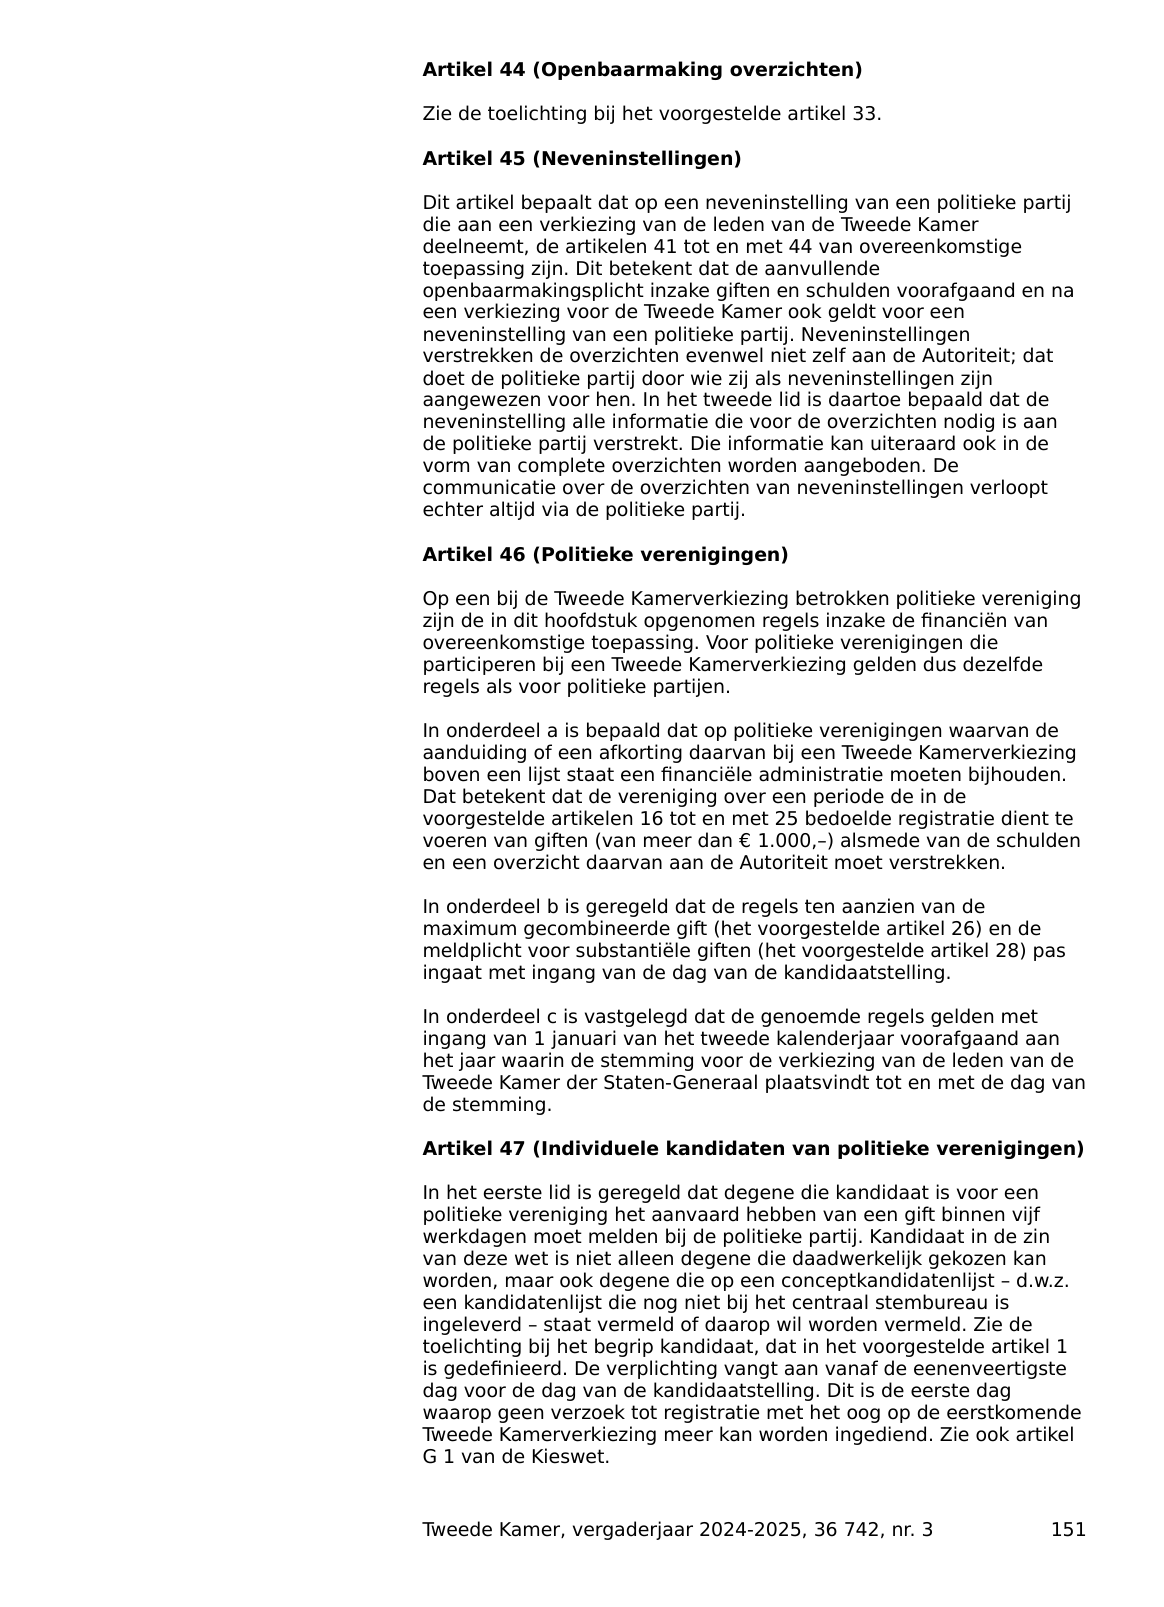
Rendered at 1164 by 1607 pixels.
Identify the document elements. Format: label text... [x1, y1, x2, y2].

text In het eerste lid is geregeld dat degene die kandidaat is voor een politieke vereniging het aanvaard hebben van een gift binnen vijf werkdagen moet melden bij de politieke partij. Kandidaat in de zin van deze wet is niet alleen degene die daadwerkelijk gekozen kan worden, maar ook degene die op een conceptkandidatenlijst – d.w.z. een kandidatenlijst die nog niet bij het centraal stembureau is ingeleverd – staat vermeld of daarop wil worden vermeld. Zie de toelichting bij het begrip kandidaat, dat in het voorgestelde artikel 1 is gedefinieerd. De verplichting vangt aan vanaf de eenenveertigste dag voor de dag van de kandidaatstelling. Dit is de eerste dag waarop geen verzoek tot registratie met het oog op de eerstkomende Tweede Kamerverkiezing meer kan worden ingediend. Zie ook artikel G 1 van de Kieswet. [422, 1182, 1087, 1468]
text Dit artikel bepaalt dat op een neveninstelling van een politieke partij die aan een verkiezing van de leden van de Tweede Kamer deelneemt, de artikelen 41 tot en met 44 van overeenkomstige toepassing zijn. Dit betekent dat de aanvullende openbaarmakingsplicht inzake giften en schulden voorafgaand en na een verkiezing voor de Tweede Kamer ook geldt voor een neveninstelling van een politieke partij. Neveninstellingen verstrekken de overzichten evenwel niet zelf aan de Autoriteit; dat doet de politieke partij door wie zij als neveninstellingen zijn aangewezen voor hen. In het tweede lid is daartoe bepaald dat de neveninstelling alle informatie die voor de overzichten nodig is aan de politieke partij verstrekt. Die informatie kan uiteraard ook in de vorm van complete overzichten worden aangeboden. De communicatie over de overzichten van neveninstellingen verloopt echter altijd via de politieke partij. [422, 192, 1087, 521]
text In onderdeel a is bepaald dat op politieke verenigingen waarvan de aanduiding of een afkorting daarvan bij een Tweede Kamerverkiezing boven een lijst staat een financiële administratie moeten bijhouden. Dat betekent dat de vereniging over een periode de in de voorgestelde artikelen 16 tot en met 25 bedoelde registratie dient te voeren van giften (van meer dan € 1.000,–) alsmede van de schulden en een overzicht daarvan aan de Autoriteit moet verstrekken. [422, 720, 1087, 873]
text In onderdeel c is vastgelegd dat de genoemde regels gelden met ingang van 1 januari van het tweede kalenderjaar voorafgaand aan het jaar waarin de stemming voor de verkiezing van de leden van de Tweede Kamer der Staten-Generaal plaatsvindt tot en met de dag van de stemming. [422, 1006, 1087, 1116]
text Zie de toelichting bij het voorgestelde artikel 33. [422, 103, 1087, 125]
text Op een bij de Tweede Kamerverkiezing betrokken politieke vereniging zijn de in dit hoofdstuk opgenomen regels inzake de financiën van overeenkomstige toepassing. Voor politieke verenigingen die participeren bij een Tweede Kamerverkiezing gelden dus dezelfde regels als voor politieke partijen. [422, 588, 1087, 697]
subtitle Artikel 45 (Neveninstellingen) [422, 147, 1087, 169]
subtitle Artikel 44 (Openbaarmaking overzichten) [422, 59, 1087, 81]
subtitle Artikel 46 (Politieke verenigingen) [422, 543, 1087, 565]
text In onderdeel b is geregeld dat de regels ten aanzien van de maximum gecombineerde gift (het voorgestelde artikel 26) en de meldplicht voor substantiële giften (het voorgestelde artikel 28) pas ingaat met ingang van de dag van de kandidaatstelling. [422, 896, 1087, 984]
subtitle Artikel 47 (Individuele kandidaten van politieke verenigingen) [422, 1138, 1087, 1160]
